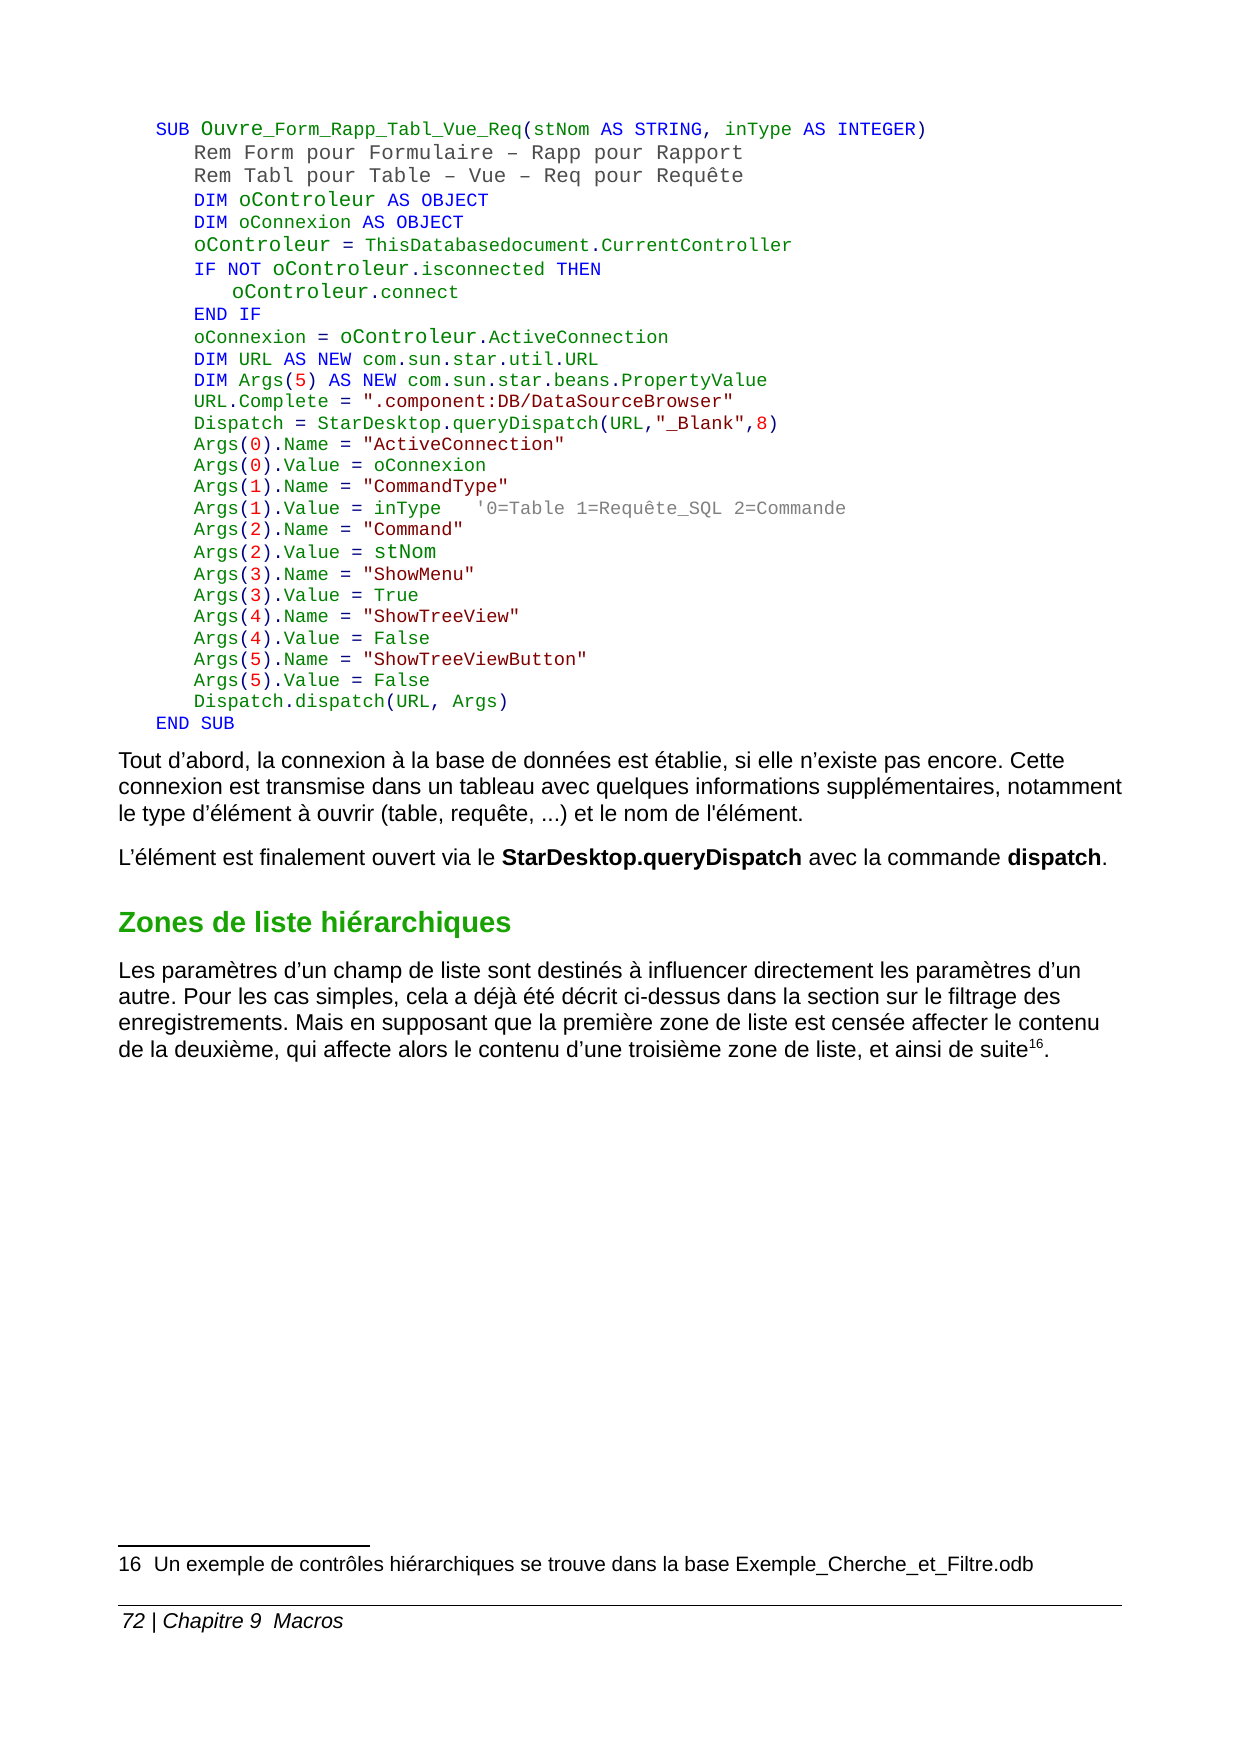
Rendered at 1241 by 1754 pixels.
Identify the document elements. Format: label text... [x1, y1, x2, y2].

text Args(1).Value = inType '0=Table 1=Requête_SQL 2=Commande [156, 498, 1122, 520]
text Un exemple de contrôles hiérarchiques se trouve dans la base Exemple_Cherche_et_Filtre.odb [118, 1552, 1122, 1576]
text Args(4).Value = False [156, 628, 1122, 650]
text Args(3).Name = "ShowMenu" [156, 565, 1122, 586]
text Args(0).Value = oConnexion [156, 456, 1122, 477]
text oControleur = ThisDatabasedocument.CurrentController [156, 234, 1122, 258]
text SUB Ouvre_Form_Rapp_Tabl_Vue_Req(stNom AS STRING, inType AS INTEGER) [156, 118, 1122, 142]
text oConnexion = oControleur.ActiveConnection [156, 326, 1122, 350]
text Dispatch = StarDesktop.queryDispatch(URL,"_Blank",8) [156, 413, 1122, 435]
text Args(3).Value = True [156, 586, 1122, 607]
text Args(5).Name = "ShowTreeViewButton" [156, 650, 1122, 671]
text Les paramètres d’un champ de liste sont destinés à influencer directement les paramètres d’un autre. Pour les cas simples, cela a déjà été décrit ci-dessus dans la section sur le filtrage des enregistrements. Mais en supposant que la première zone de liste est censée affecter le contenu de la deuxième, qui affecte alors le contenu d’une troisième zone de liste, et ainsi de suite. [118, 957, 1122, 1062]
text Rem Tabl pour Table – Vue – Req pour Requête [156, 165, 1122, 189]
text END SUB [156, 713, 1122, 735]
text Rem Form pour Formulaire – Rapp pour Rapport [156, 142, 1122, 165]
text Args(5).Value = False [156, 671, 1122, 692]
subtitle Zones de liste hiérarchiques [118, 905, 1122, 939]
text DIM Args(5) AS NEW com.sun.star.beans.PropertyValue [156, 371, 1122, 392]
text Args(4).Name = "ShowTreeView" [156, 607, 1122, 628]
text DIM oControleur AS OBJECT [156, 189, 1122, 213]
text L’élément est finalement ouvert via le StarDesktop.queryDispatch avec la commande dispatch. [118, 844, 1122, 870]
text Dispatch.dispatch(URL, Args) [156, 692, 1122, 713]
text Args(2).Value = stNom [156, 541, 1122, 565]
text Args(0).Name = "ActiveConnection" [156, 435, 1122, 456]
text DIM URL AS NEW com.sun.star.util.URL [156, 350, 1122, 371]
text Args(1).Name = "CommandType" [156, 477, 1122, 498]
text Tout d’abord, la connexion à la base de données est établie, si elle n’existe pas encore. Cette connexion est transmise dans un tableau avec quelques informations supplémentaires, notamment le type d’élément à ouvrir (table, requête, ...) et le nom de l'élément. [118, 747, 1122, 826]
text END IF [156, 305, 1122, 326]
text DIM oConnexion AS OBJECT [156, 213, 1122, 234]
text Args(2).Name = "Command" [156, 520, 1122, 541]
text IF NOT oControleur.isconnected THEN [156, 258, 1122, 281]
text URL.Complete = ".component:DB/DataSourceBrowser" [156, 392, 1122, 413]
text oControleur.connect [156, 281, 1122, 305]
